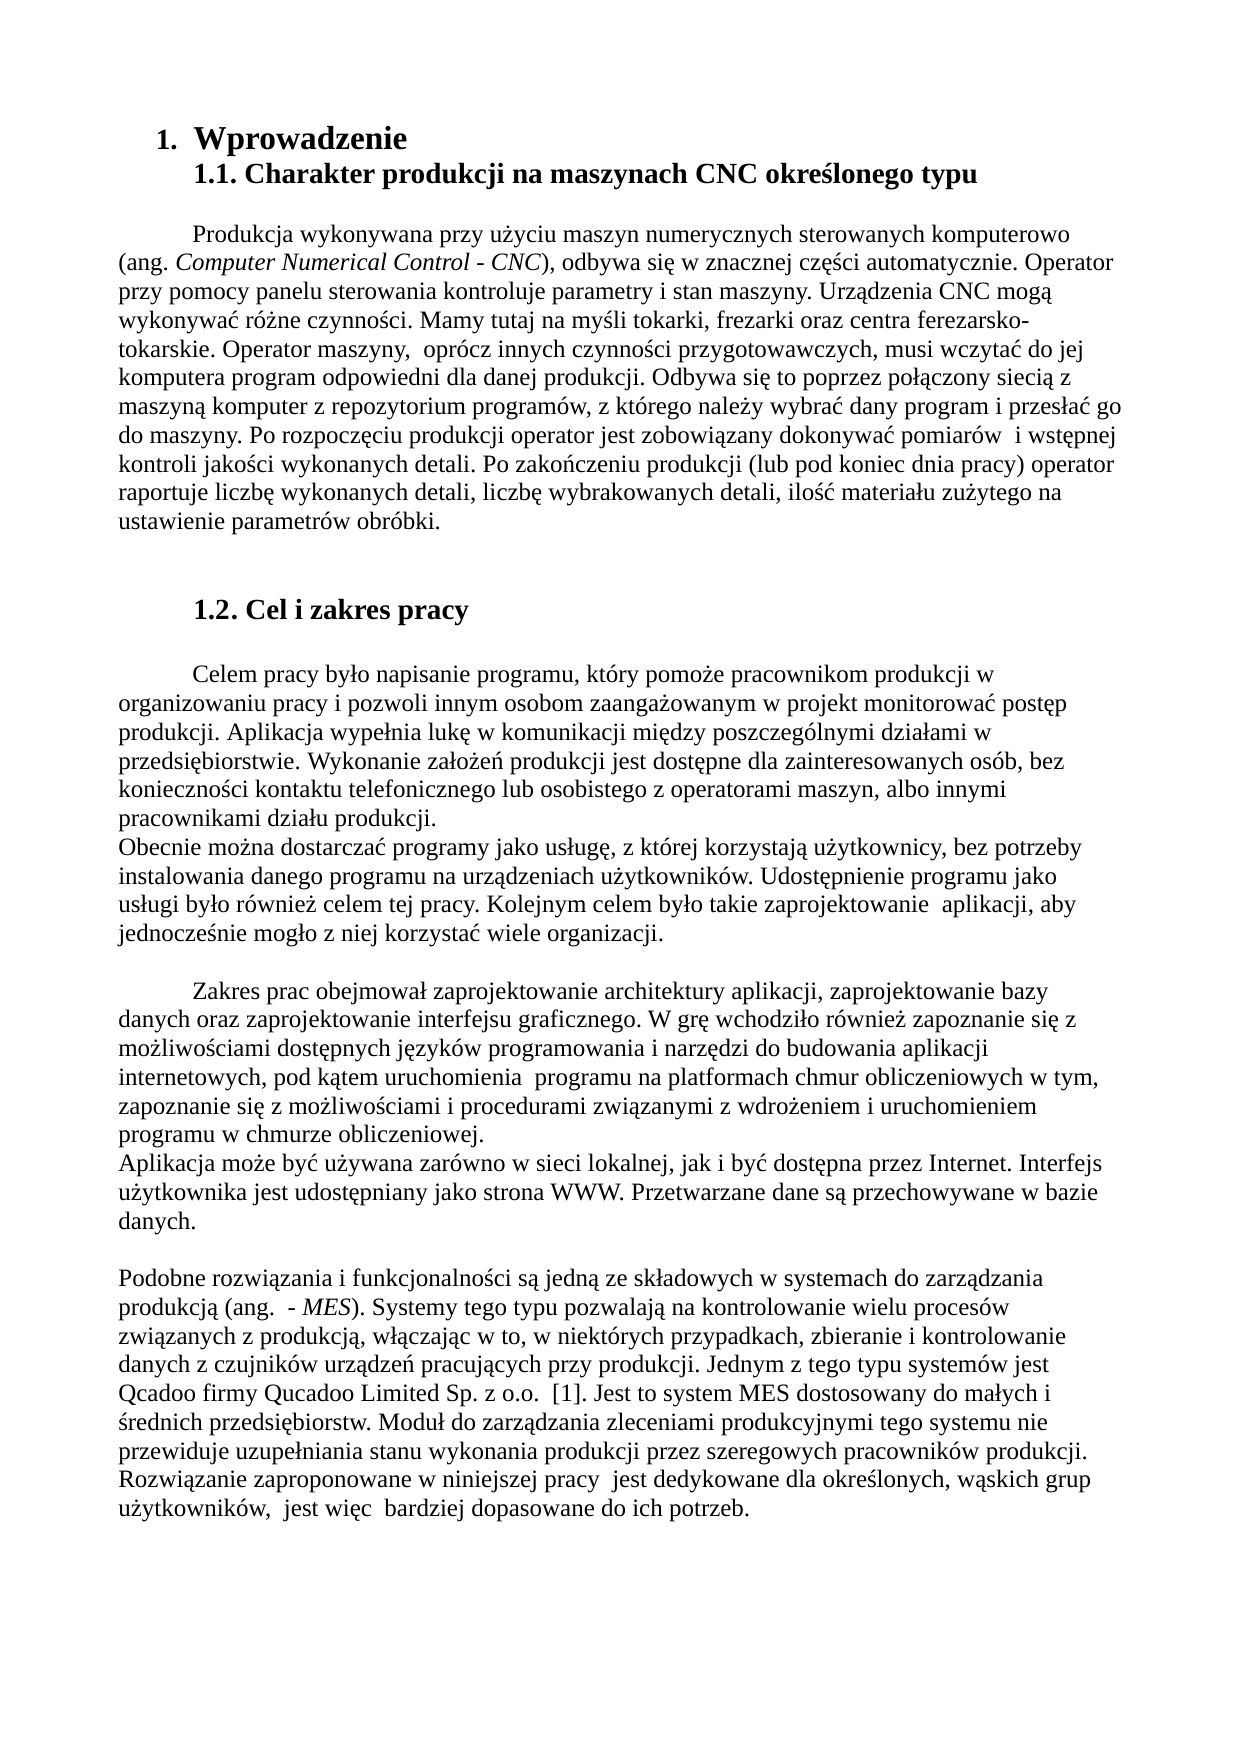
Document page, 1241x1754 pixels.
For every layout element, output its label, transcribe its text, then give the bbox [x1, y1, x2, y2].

text Obecnie można dostarczać programy jako usługę, z której korzystają użytkownicy, bez potrzeby instalowania danego programu na urządzeniach użytkowników. Udostępnienie programu jako usługi było również celem tej pracy. Kolejnym celem było takie zaprojektowanie aplikacji, aby jednocześnie mogło z niej korzystać wiele organizacji. [118, 832, 1122, 947]
list 1.1. Charakter produkcji na maszynach CNC określonego typu [156, 156, 1122, 190]
text Aplikacja może być używana zarówno w sieci lokalnej, jak i być dostępna przez Internet. Interfejs użytkownika jest udostępniany jako strona WWW. Przetwarzane dane są przechowywane w bazie danych. [118, 1148, 1122, 1234]
text Zakres prac obejmował zaprojektowanie architektury aplikacji, zaprojektowanie bazy danych oraz zaprojektowanie interfejsu graficznego. W grę wchodziło również zapoznanie się z możliwościami dostępnych języków programowania i narzędzi do budowania aplikacji internetowych, pod kątem uruchomienia programu na platformach chmur obliczeniowych w tym, zapoznanie się z możliwościami i procedurami związanymi z wdrożeniem i uruchomieniem programu w chmurze obliczeniowej. [118, 976, 1122, 1148]
text Podobne rozwiązania i funkcjonalności są jedną ze składowych w systemach do zarządzania produkcją (ang. - MES). Systemy tego typu pozwalają na kontrolowanie wielu procesów związanych z produkcją, włączając w to, w niektórych przypadkach, zbieranie i kontrolowanie danych z czujników urządzeń pracujących przy produkcji. Jednym z tego typu systemów jest Qcadoo firmy Qucadoo Limited Sp. z o.o. [1]. Jest to system MES dostosowany do małych i średnich przedsiębiorstw. Moduł do zarządzania zleceniami produkcyjnymi tego systemu nie przewiduje uzupełniania stanu wykonania produkcji przez szeregowych pracowników produkcji. Rozwiązanie zaproponowane w niniejszej pracy jest dedykowane dla określonych, wąskich grup użytkowników, jest więc bardziej dopasowane do ich potrzeb. [118, 1263, 1122, 1522]
text Produkcja wykonywana przy użyciu maszyn numerycznych sterowanych komputerowo (ang. Computer Numerical Control - CNC), odbywa się w znacznej części automatycznie. Operator przy pomocy panelu sterowania kontroluje parametry i stan maszyny. Urządzenia CNC mogą wykonywać różne czynności. Mamy tutaj na myśli tokarki, frezarki oraz centra ferezarsko-tokarskie. Operator maszyny, oprócz innych czynności przygotowawczych, musi wczytać do jej komputera program odpowiedni dla danej produkcji. Odbywa się to poprzez połączony siecią z maszyną komputer z repozytorium programów, z którego należy wybrać dany program i przesłać go do maszyny. Po rozpoczęciu produkcji operator jest zobowiązany dokonywać pomiarów i wstępnej kontroli jakości wykonanych detali. Po zakończeniu produkcji (lub pod koniec dnia pracy) operator raportuje liczbę wykonanych detali, liczbę wybrakowanych detali, ilość materiału zużytego na ustawienie parametrów obróbki. [118, 219, 1122, 535]
text Celem pracy było napisanie programu, który pomoże pracownikom produkcji w organizowaniu pracy i pozwoli innym osobom zaangażowanym w projekt monitorować postęp produkcji. Aplikacja wypełnia lukę w komunikacji między poszczególnymi działami w przedsiębiorstwie. Wykonanie założeń produkcji jest dostępne dla zainteresowanych osób, bez konieczności kontaktu telefonicznego lub osobistego z operatorami maszyn, albo innymi pracownikami działu produkcji. [118, 655, 1122, 832]
list Wprowadzenie [156, 118, 1122, 156]
list . Cel i zakres pracy [193, 592, 1122, 626]
